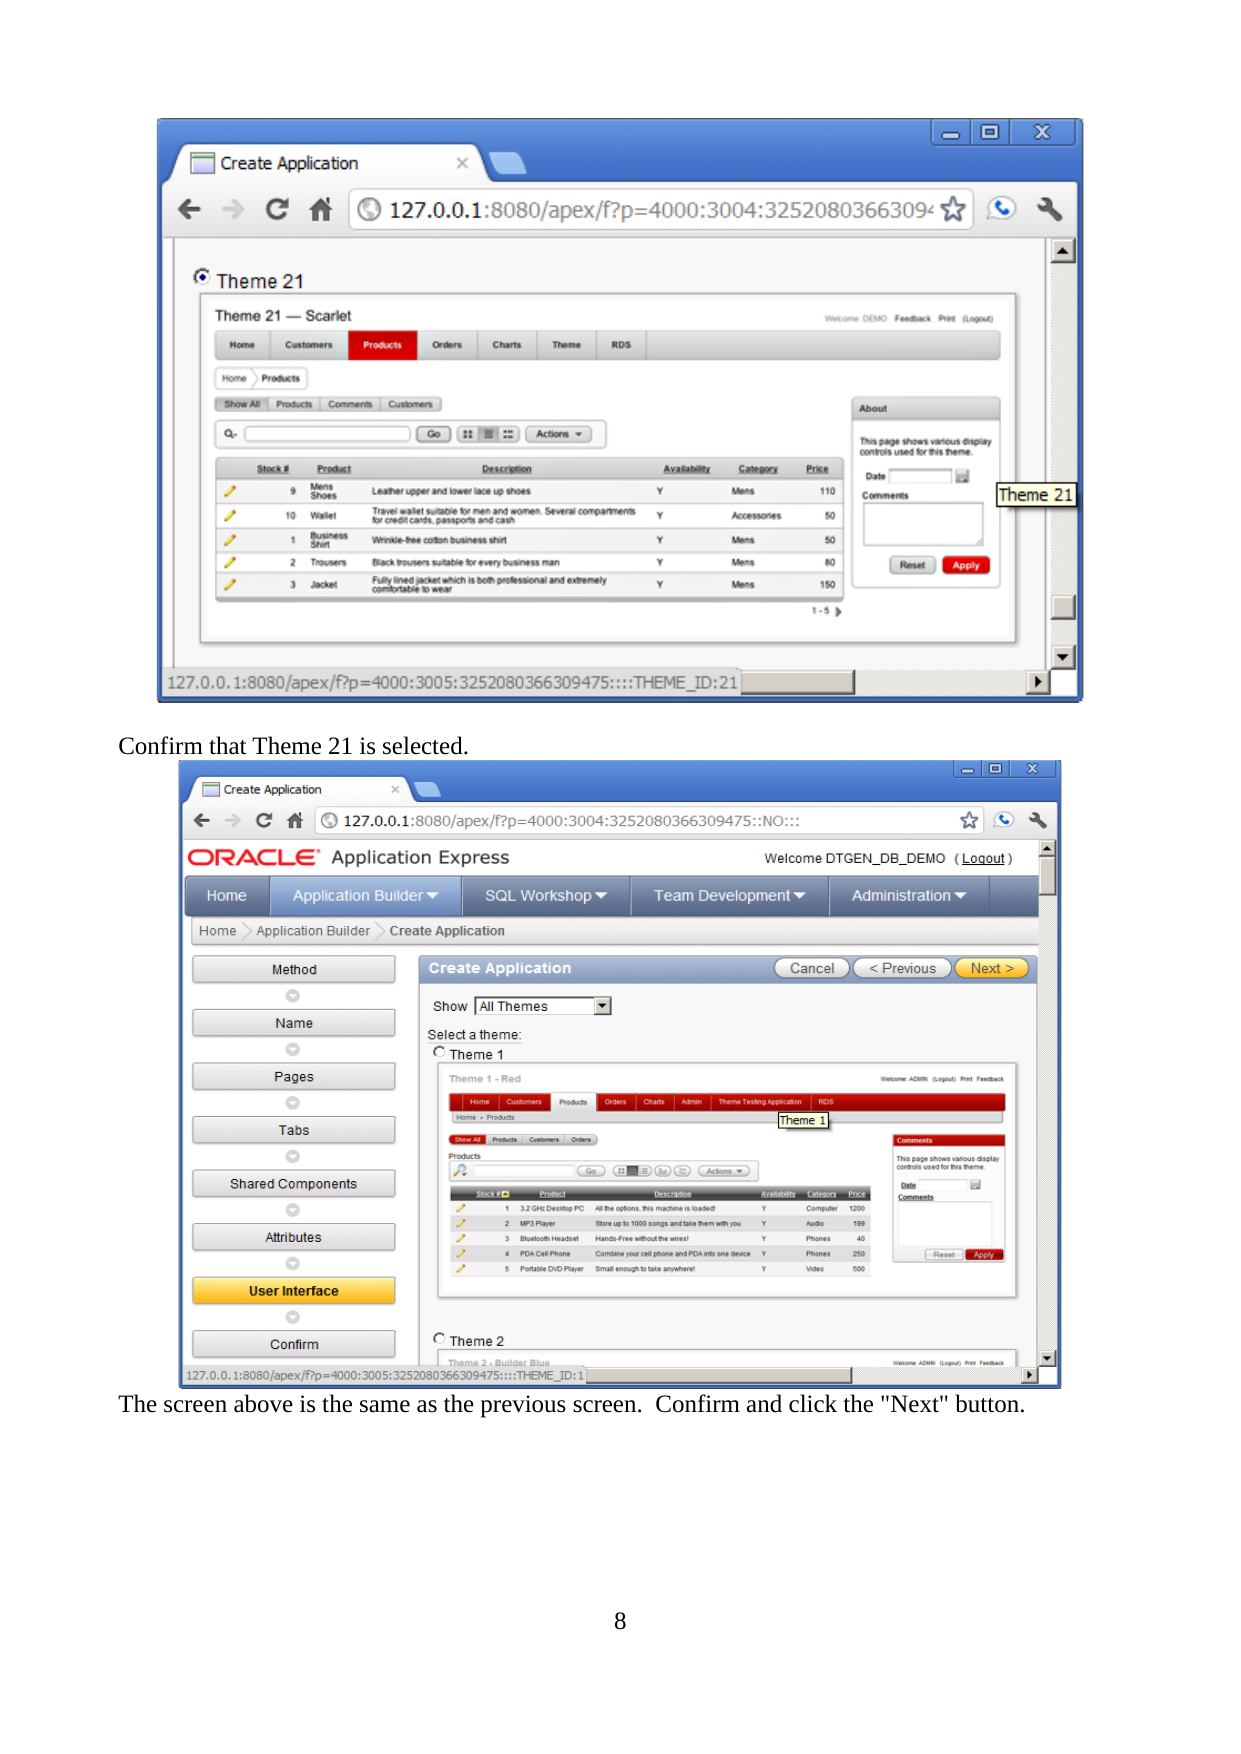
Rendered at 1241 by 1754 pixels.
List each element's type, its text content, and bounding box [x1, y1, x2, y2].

picture [156, 118, 1084, 703]
picture [178, 760, 1062, 1389]
text Confirm that Theme 21 is selected. [118, 731, 1122, 760]
text The screen above is the same as the previous screen. Confirm and click the "Next" button. [118, 1068, 1122, 1417]
